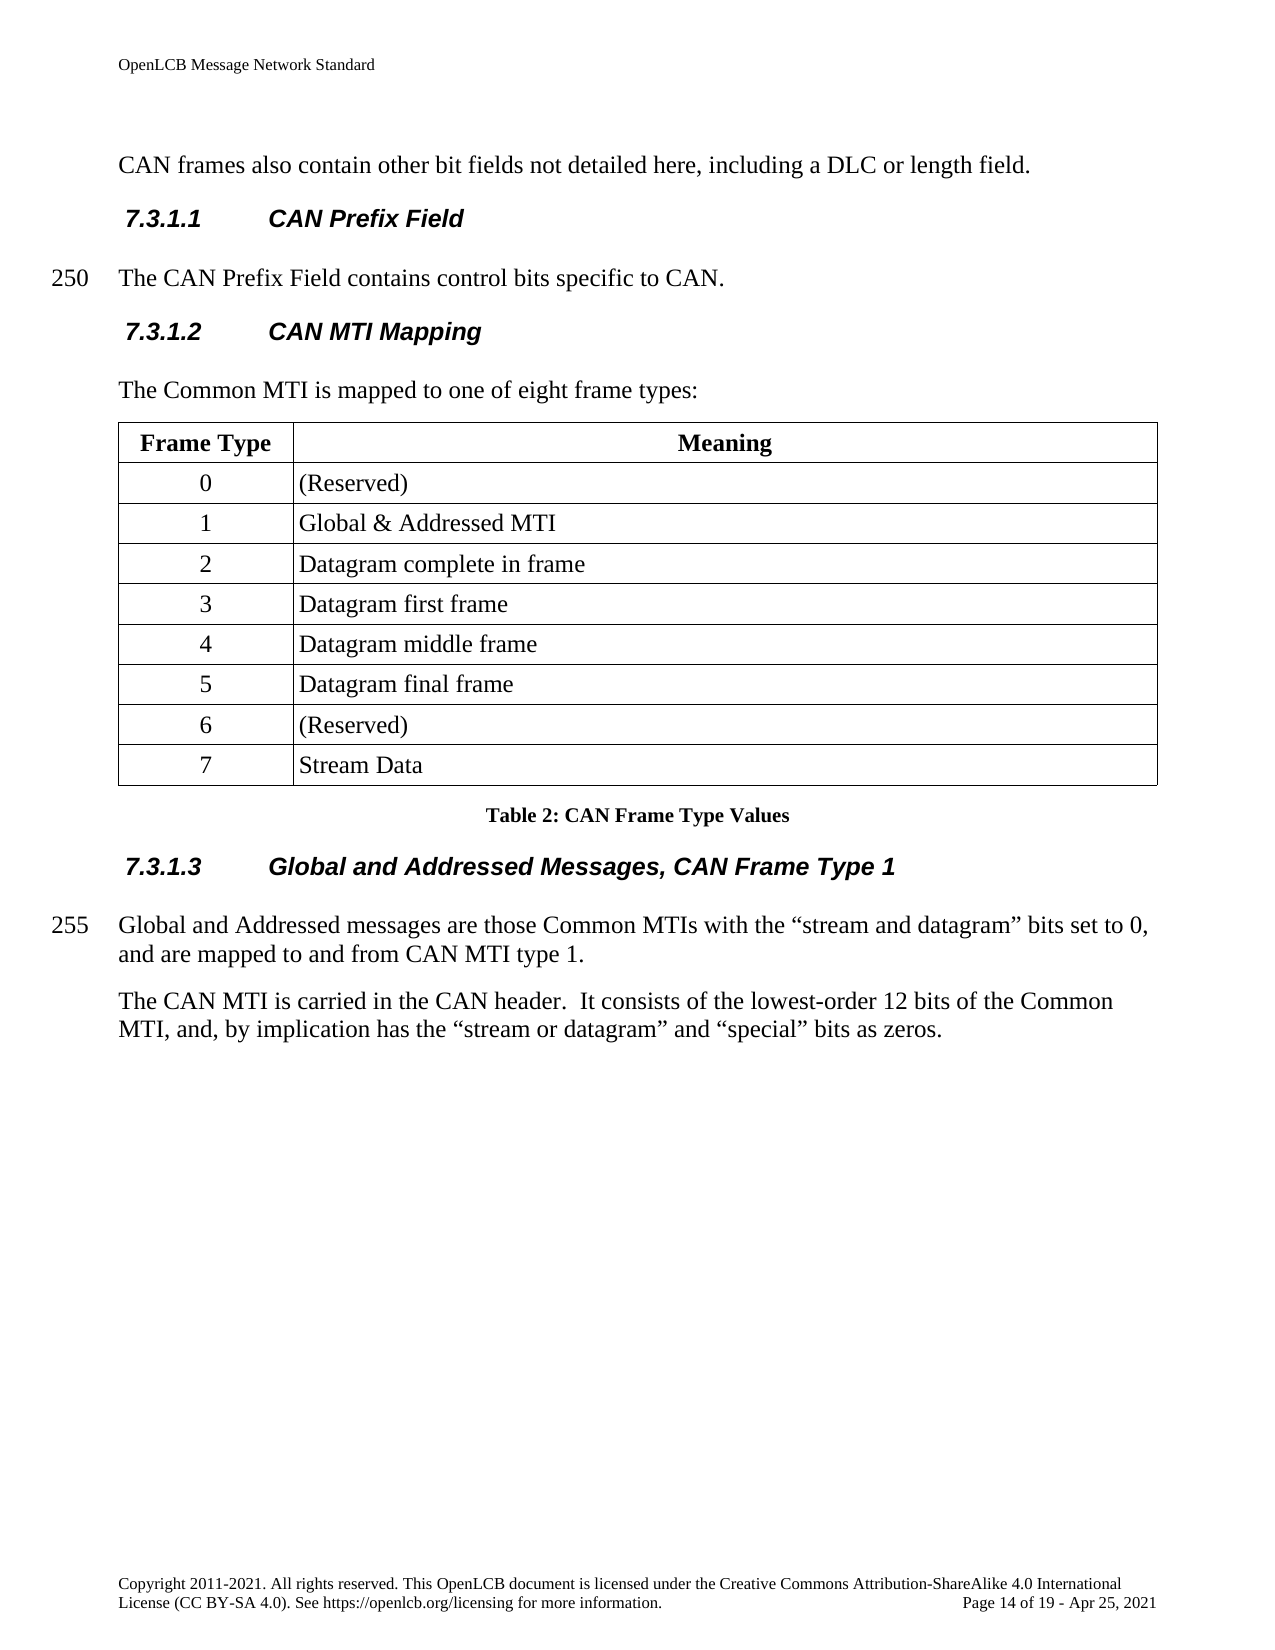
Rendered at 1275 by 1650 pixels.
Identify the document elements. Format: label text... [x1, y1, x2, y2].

table_cell 7 [119, 745, 293, 785]
text Global and Addressed messages are those Common MTIs with the “stream and datagram” bits set to 0, and are mapped to and from CAN MTI type 1. [118, 911, 1157, 968]
table_cell 4 [119, 625, 293, 664]
text The Common MTI is mapped to one of eight frame types: [118, 375, 1157, 404]
table_cell 5 [119, 665, 293, 704]
subtitle CAN MTI Mapping [118, 316, 1157, 345]
table_cell 1 [119, 504, 293, 543]
table_cell 6 [119, 705, 293, 744]
table_cell 0 [119, 463, 293, 502]
table_cell Datagram first frame [294, 584, 1157, 623]
table_header Frame Type [119, 423, 293, 462]
subtitle Global and Addressed Messages, CAN Frame Type 1 [118, 852, 1157, 880]
table_cell Stream Data [294, 745, 1157, 785]
text The CAN MTI is carried in the CAN header. It consists of the lowest-order 12 bits of the Common MTI, and, by implication has the “stream or datagram” and “special” bits as zeros. [118, 986, 1157, 1043]
table_cell 3 [119, 584, 293, 623]
table_header Meaning [294, 423, 1157, 462]
table_cell Datagram final frame [294, 665, 1157, 704]
text CAN frames also contain other bit fields not detailed here, including a DLC or length field. [118, 150, 1157, 179]
text The CAN Prefix Field contains control bits specific to CAN. [118, 263, 1157, 291]
table_cell Datagram complete in frame [294, 544, 1157, 583]
table_cell (Reserved) [294, 705, 1157, 744]
table_cell Datagram middle frame [294, 625, 1157, 664]
text Table 2: CAN Frame Type Values [118, 802, 1157, 827]
table_cell Global & Addressed MTI [294, 504, 1157, 543]
table_cell (Reserved) [294, 463, 1157, 502]
table_cell 2 [119, 544, 293, 583]
subtitle CAN Prefix Field [118, 204, 1157, 232]
